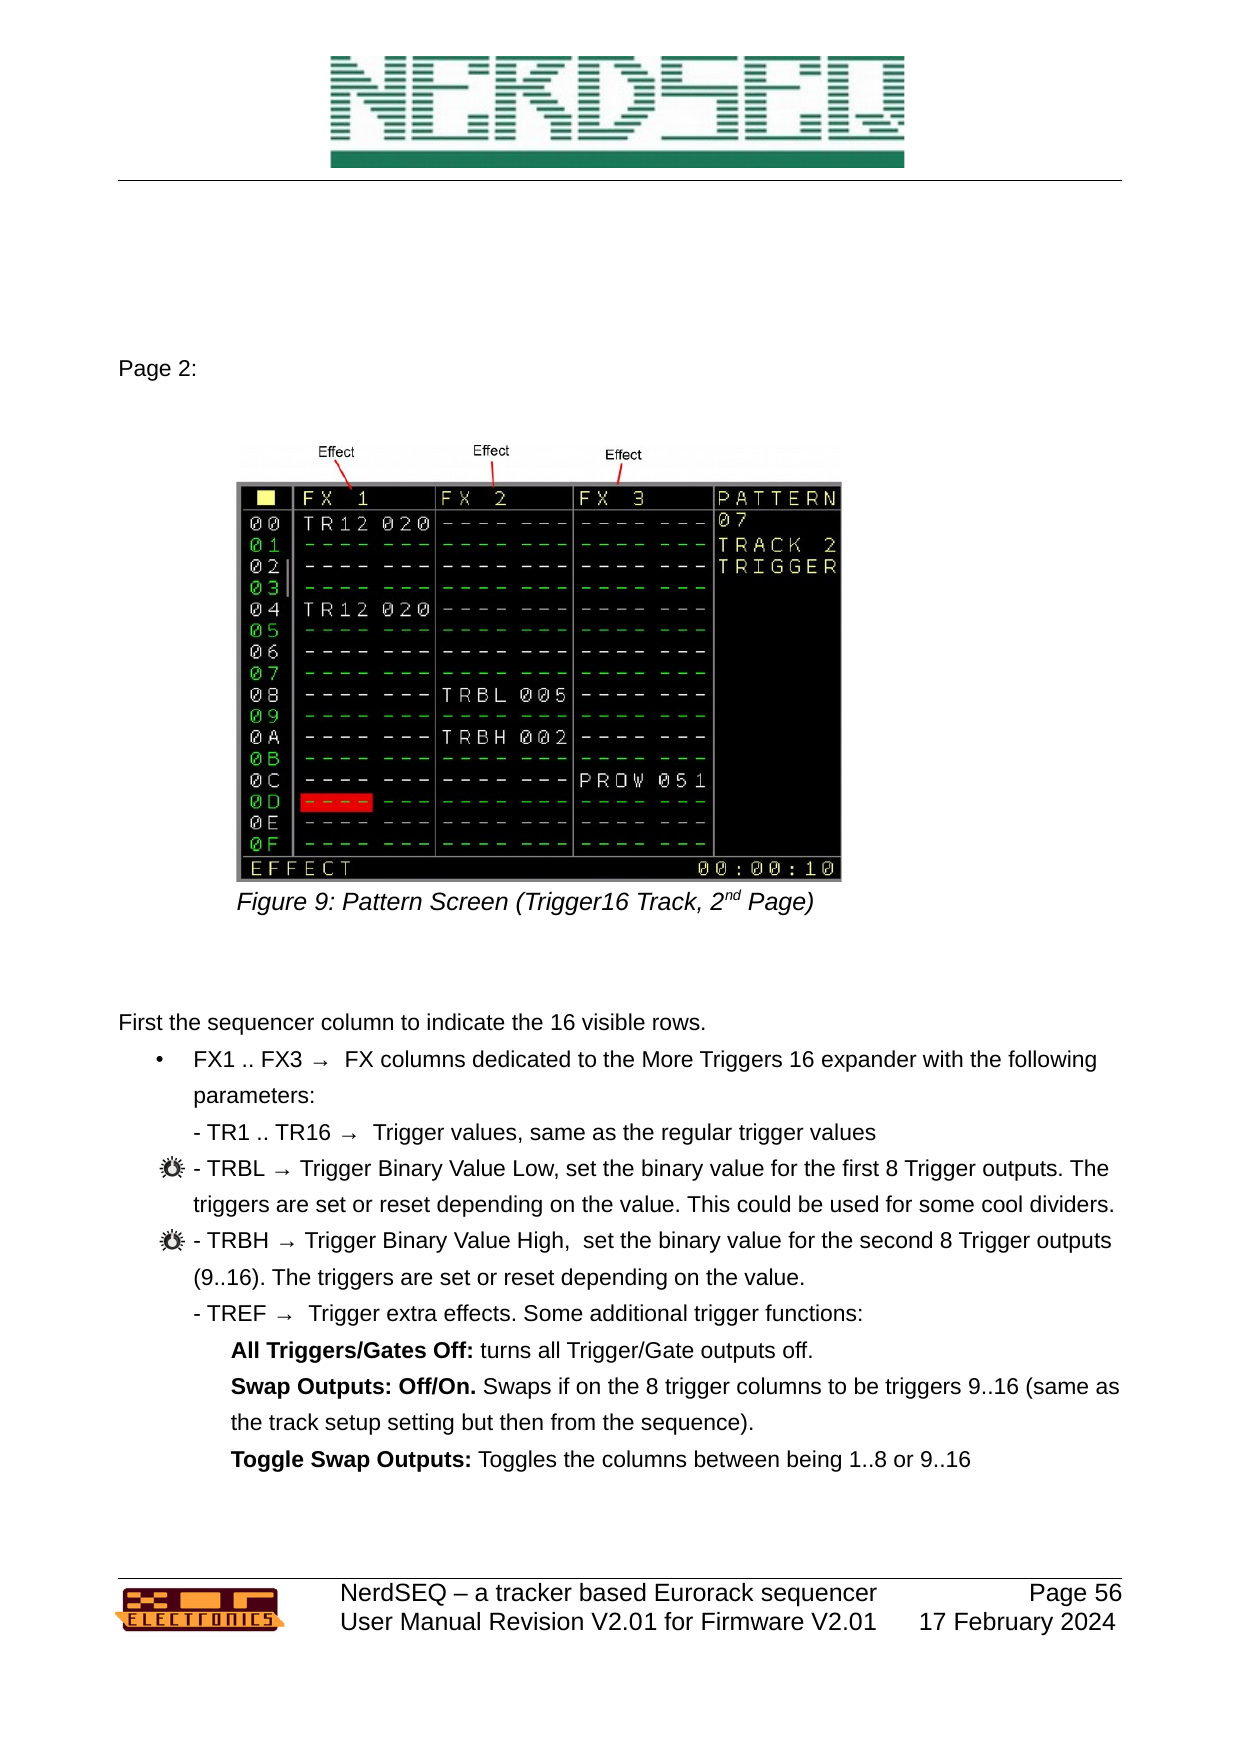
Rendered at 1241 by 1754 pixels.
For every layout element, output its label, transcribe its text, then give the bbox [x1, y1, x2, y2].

picture [115, 1584, 285, 1634]
picture [330, 56, 905, 168]
list - TRBL → Trigger Binary Value Low, set the binary value for the first 8 Trigger outputs. The triggers are set or reset depending on the value. This could be used for some cool dividers. [156, 1155, 1122, 1217]
picture [159, 1156, 185, 1181]
list - TRBH → Trigger Binary Value High, set the binary value for the second 8 Trigger outputs (9..16). The triggers are set or reset depending on the value. [156, 1227, 1122, 1290]
list All Triggers/Gates Off: turns all Trigger/Gate outputs off. [193, 1337, 1122, 1363]
picture [159, 1229, 185, 1254]
list FX1 .. FX3 → FX columns dedicated to the More Triggers 16 expander with the following parameters: [156, 1046, 1122, 1108]
list Swap Outputs: Off/On. Swaps if on the 8 trigger columns to be triggers 9..16 (same as the track setup setting but then from the sequence). Toggle Swap Outputs: Toggles the columns between being 1..8 or 9..16 [193, 1373, 1122, 1472]
text Page 2: [118, 355, 1122, 381]
text Figure 9: Pattern Screen (Trigger16 Track, 2nd Page) [236, 882, 842, 916]
picture [236, 445, 842, 882]
list - TREF → Trigger extra effects. Some additional trigger functions: [156, 1300, 1122, 1327]
list - TR1 .. TR16 → Trigger values, same as the regular trigger values [156, 1118, 1122, 1145]
text First the sequencer column to indicate the 16 visible rows. [118, 1009, 1122, 1036]
